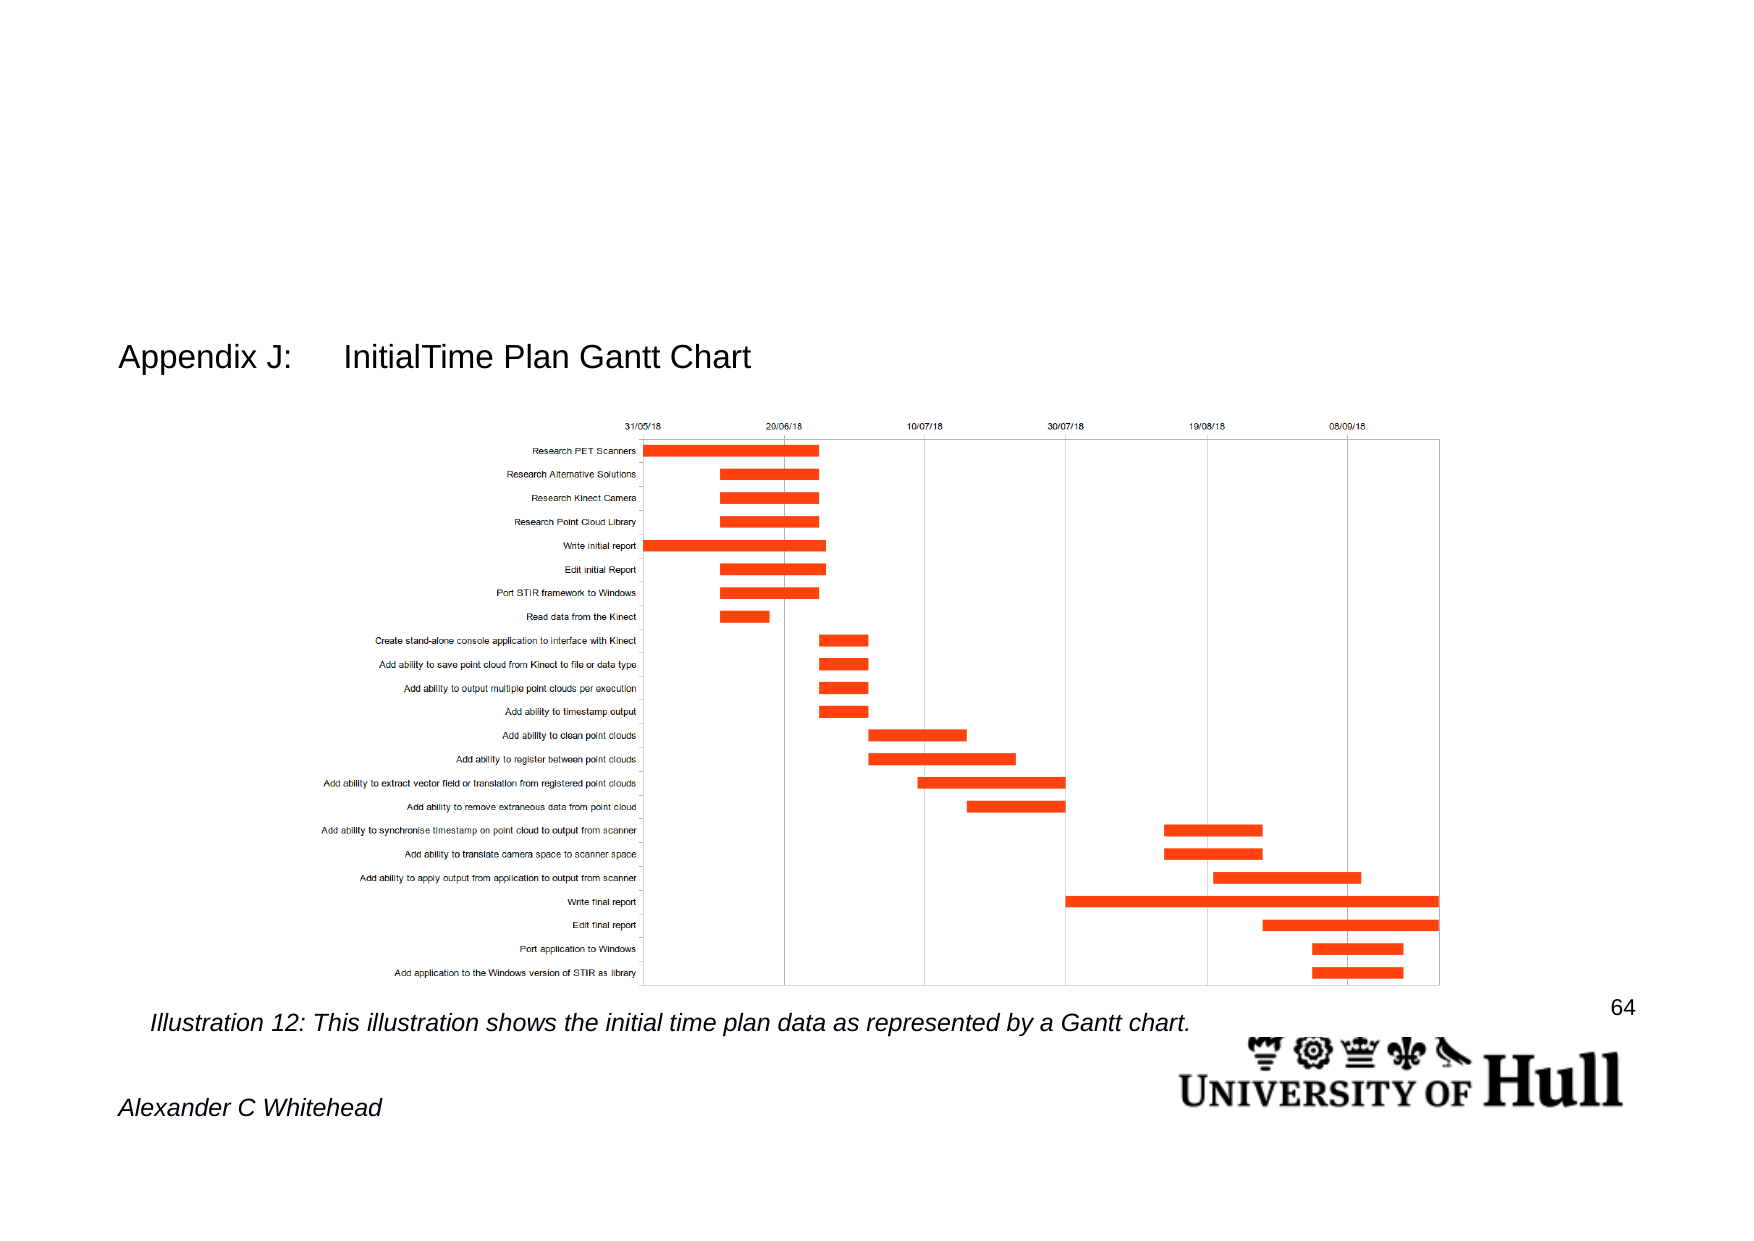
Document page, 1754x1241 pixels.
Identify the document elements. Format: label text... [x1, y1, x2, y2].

text Illustration 12: This illustration shows the initial time plan data as represented by a Gantt chart. [150, 996, 1604, 1037]
picture [1172, 1020, 1632, 1117]
subtitle InitialTime Plan Gantt Chart [118, 337, 1636, 376]
picture [295, 409, 1459, 996]
